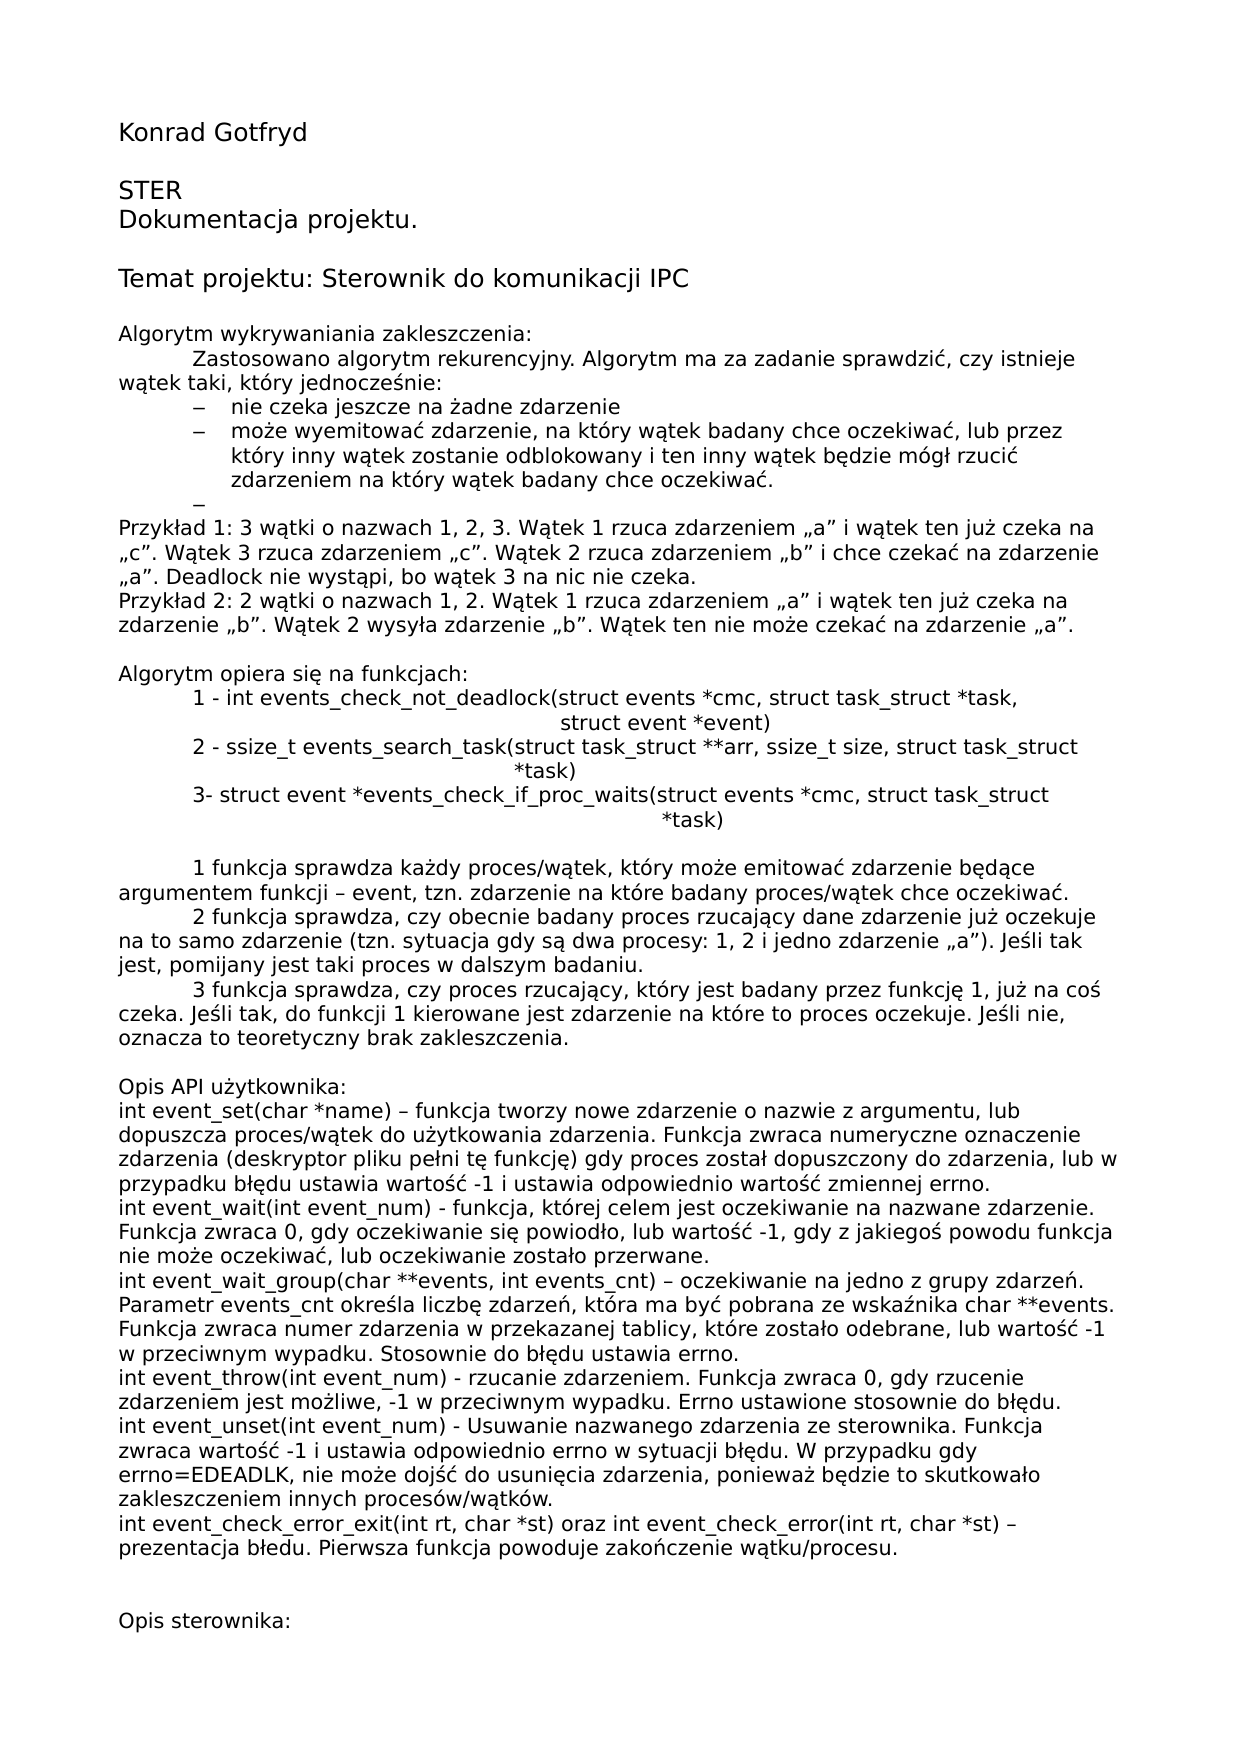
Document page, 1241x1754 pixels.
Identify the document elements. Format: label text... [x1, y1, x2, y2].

text int event_unset(int event_num) - Usuwanie nazwanego zdarzenia ze sterownika. Funkcja zwraca wartość -1 i ustawia odpowiednio errno w sytuacji błędu. W przypadku gdy errno=EDEADLK, nie może dojść do usunięcia zdarzenia, ponieważ będzie to skutkowało zakleszczeniem innych procesów/wątków. [118, 1414, 1122, 1512]
text Opis API użytkownika: [118, 1075, 1122, 1099]
text Przykład 1: 3 wątki o nazwach 1, 2, 3. Wątek 1 rzuca zdarzeniem „a” i wątek ten już czeka na „c”. Wątek 3 rzuca zdarzeniem „c”. Wątek 2 rzuca zdarzeniem „b” i chce czekać na zdarzenie „a”. Deadlock nie wystąpi, bo wątek 3 na nic nie czeka. [118, 516, 1122, 589]
text Dokumentacja projektu. [118, 206, 1122, 235]
text Opis sterownika: [118, 1609, 1122, 1633]
list nie czeka jeszcze na żadne zdarzenie [193, 395, 1122, 419]
text 2 funkcja sprawdza, czy obecnie badany proces rzucający dane zdarzenie już oczekuje na to samo zdarzenie (tzn. sytuacja gdy są dwa procesy: 1, 2 i jedno zdarzenie „a”). Jeśli tak jest, pomijany jest taki proces w dalszym badaniu. [118, 905, 1122, 978]
text Algorytm wykrywaniania zakleszczenia: [118, 322, 1122, 347]
text int event_throw(int event_num) - rzucanie zdarzeniem. Funkcja zwraca 0, gdy rzucenie zdarzeniem jest możliwe, -1 w przeciwnym wypadku. Errno ustawione stosownie do błędu. [118, 1366, 1122, 1414]
text Przykład 2: 2 wątki o nazwach 1, 2. Wątek 1 rzuca zdarzeniem „a” i wątek ten już czeka na zdarzenie „b”. Wątek 2 wysyła zdarzenie „b”. Wątek ten nie może czekać na zdarzenie „a”. [118, 589, 1122, 638]
text Algorytm opiera się na funkcjach: [118, 638, 1122, 686]
text int event_wait(int event_num) - funkcja, której celem jest oczekiwanie na nazwane zdarzenie. Funkcja zwraca 0, gdy oczekiwanie się powiodło, lub wartość -1, gdy z jakiegoś powodu funkcja nie może oczekiwać, lub oczekiwanie zostało przerwane. [118, 1196, 1122, 1269]
list może wyemitować zdarzenie, na który wątek badany chce oczekiwać, lub przez który inny wątek zostanie odblokowany i ten inny wątek będzie mógł rzucić zdarzeniem na który wątek badany chce oczekiwać. [193, 419, 1122, 492]
text struct event *event) [118, 711, 1122, 735]
text STER [118, 176, 1122, 206]
text 2 - ssize_t events_search_task(struct task_struct **arr, ssize_t size, struct task_struct *task) [118, 735, 1122, 783]
text Temat projektu: Sterownik do komunikacji IPC [118, 264, 1122, 293]
text 1 - int events_check_not_deadlock(struct events *cmc, struct task_struct *task, [118, 686, 1122, 711]
text int event_wait_group(char **events, int events_cnt) – oczekiwanie na jedno z grupy zdarzeń. Parametr events_cnt określa liczbę zdarzeń, która ma być pobrana ze wskaźnika char **events. [118, 1269, 1122, 1317]
text int event_check_error_exit(int rt, char *st) oraz int event_check_error(int rt, char *st) – prezentacja błedu. Pierwsza funkcja powoduje zakończenie wątku/procesu. [118, 1512, 1122, 1560]
text Funkcja zwraca numer zdarzenia w przekazanej tablicy, które zostało odebrane, lub wartość -1 w przeciwnym wypadku. Stosownie do błędu ustawia errno. [118, 1317, 1122, 1366]
text 3 funkcja sprawdza, czy proces rzucający, który jest badany przez funkcję 1, już na coś czeka. Jeśli tak, do funkcji 1 kierowane jest zdarzenie na które to proces oczekuje. Jeśli nie, oznacza to teoretyczny brak zakleszczenia. [118, 978, 1122, 1050]
text 3- struct event *events_check_if_proc_waits(struct events *cmc, struct task_struct *task) [118, 783, 1122, 832]
text 1 funkcja sprawdza każdy proces/wątek, który może emitować zdarzenie będące argumentem funkcji – event, tzn. zdarzenie na które badany proces/wątek chce oczekiwać. [118, 856, 1122, 905]
text int event_set(char *name) – funkcja tworzy nowe zdarzenie o nazwie z argumentu, lub dopuszcza proces/wątek do użytkowania zdarzenia. Funkcja zwraca numeryczne oznaczenie zdarzenia (deskryptor pliku pełni tę funkcję) gdy proces został dopuszczony do zdarzenia, lub w przypadku błędu ustawia wartość -1 i ustawia odpowiednio wartość zmiennej errno. [118, 1099, 1122, 1196]
text Zastosowano algorytm rekurencyjny. Algorytm ma za zadanie sprawdzić, czy istnieje wątek taki, który jednocześnie: [118, 347, 1122, 395]
text Konrad Gotfryd [118, 118, 1122, 147]
